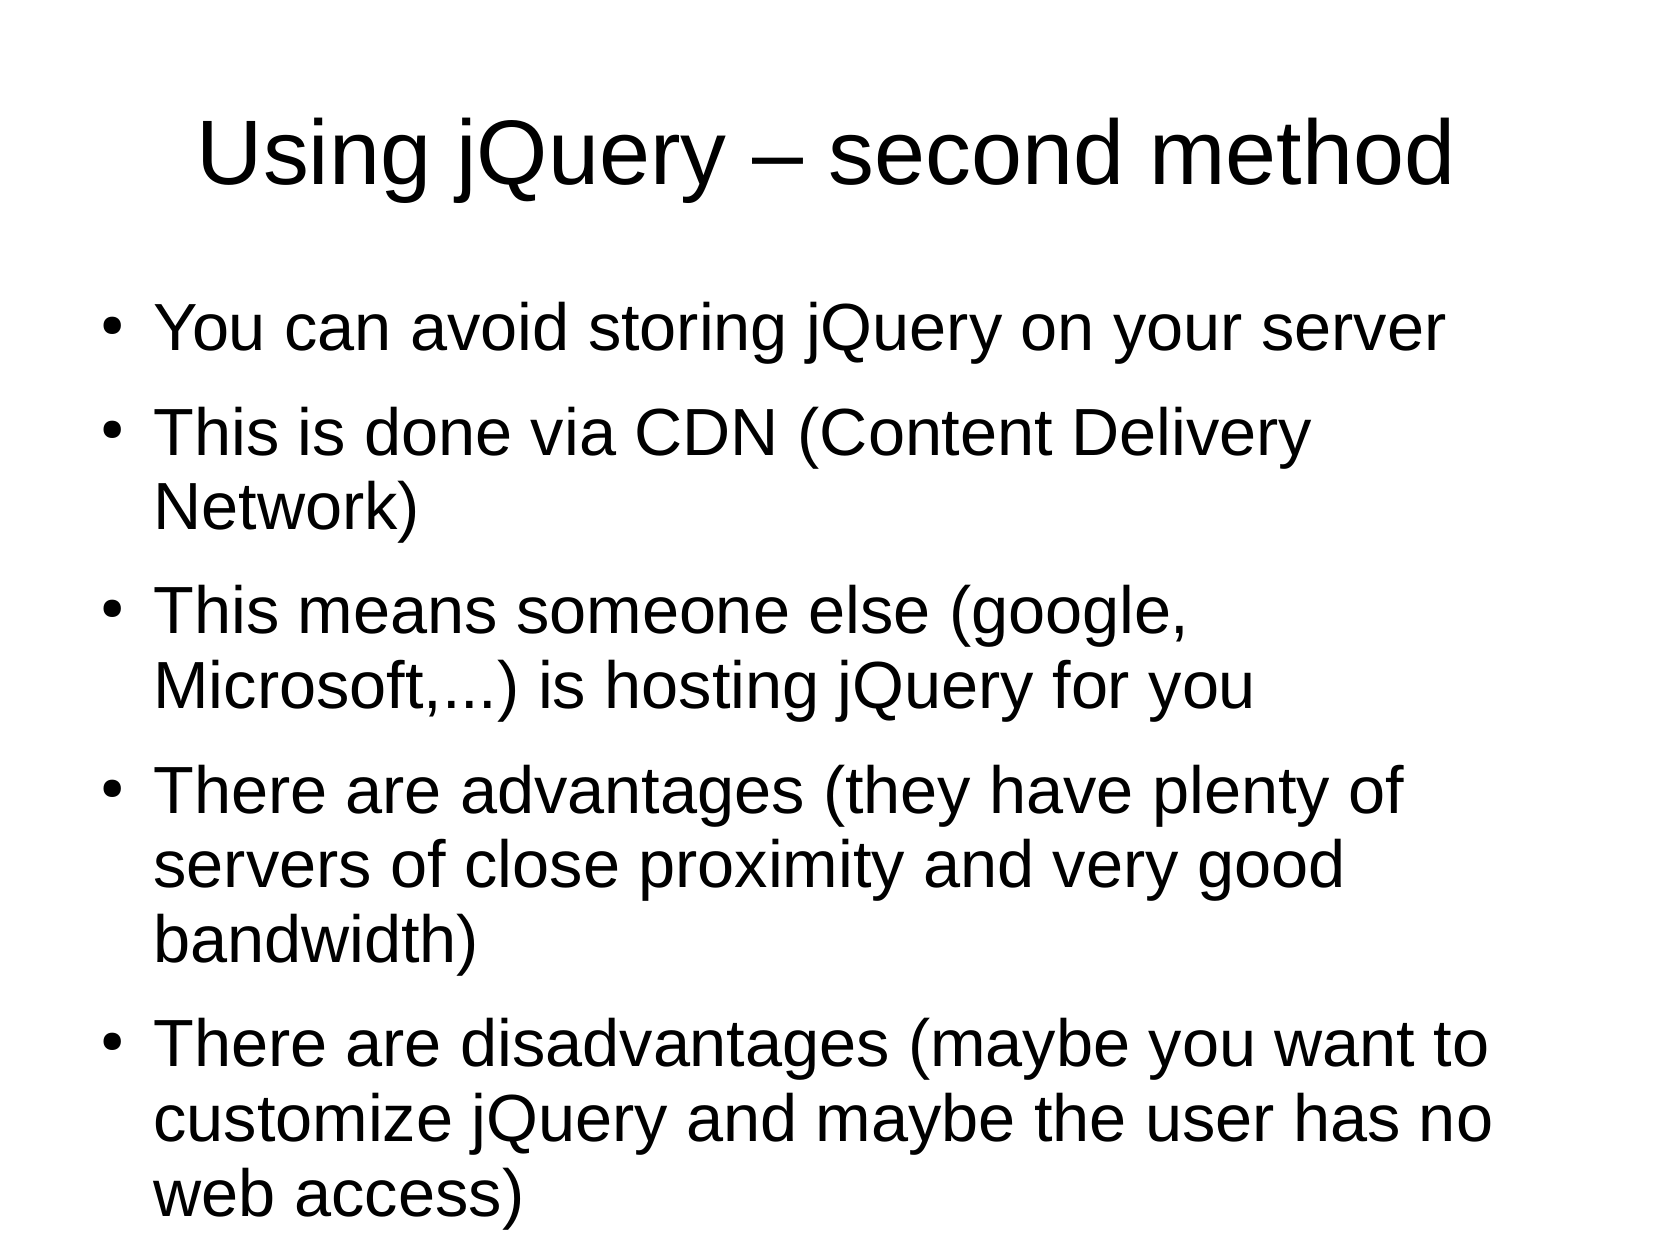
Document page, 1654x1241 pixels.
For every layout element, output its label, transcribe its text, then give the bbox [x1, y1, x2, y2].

list You can avoid storing jQuery on your server This is done via CDN (Content Delivery Network) This means someone else (google, Microsoft,...) is hosting jQuery for you There are advantages (they have plenty of servers of close proximity and very good bandwidth) There are disadvantages (maybe you want to customize jQuery and maybe the user has no web access) [82, 290, 1571, 1231]
title Using jQuery – second method [82, 49, 1571, 257]
